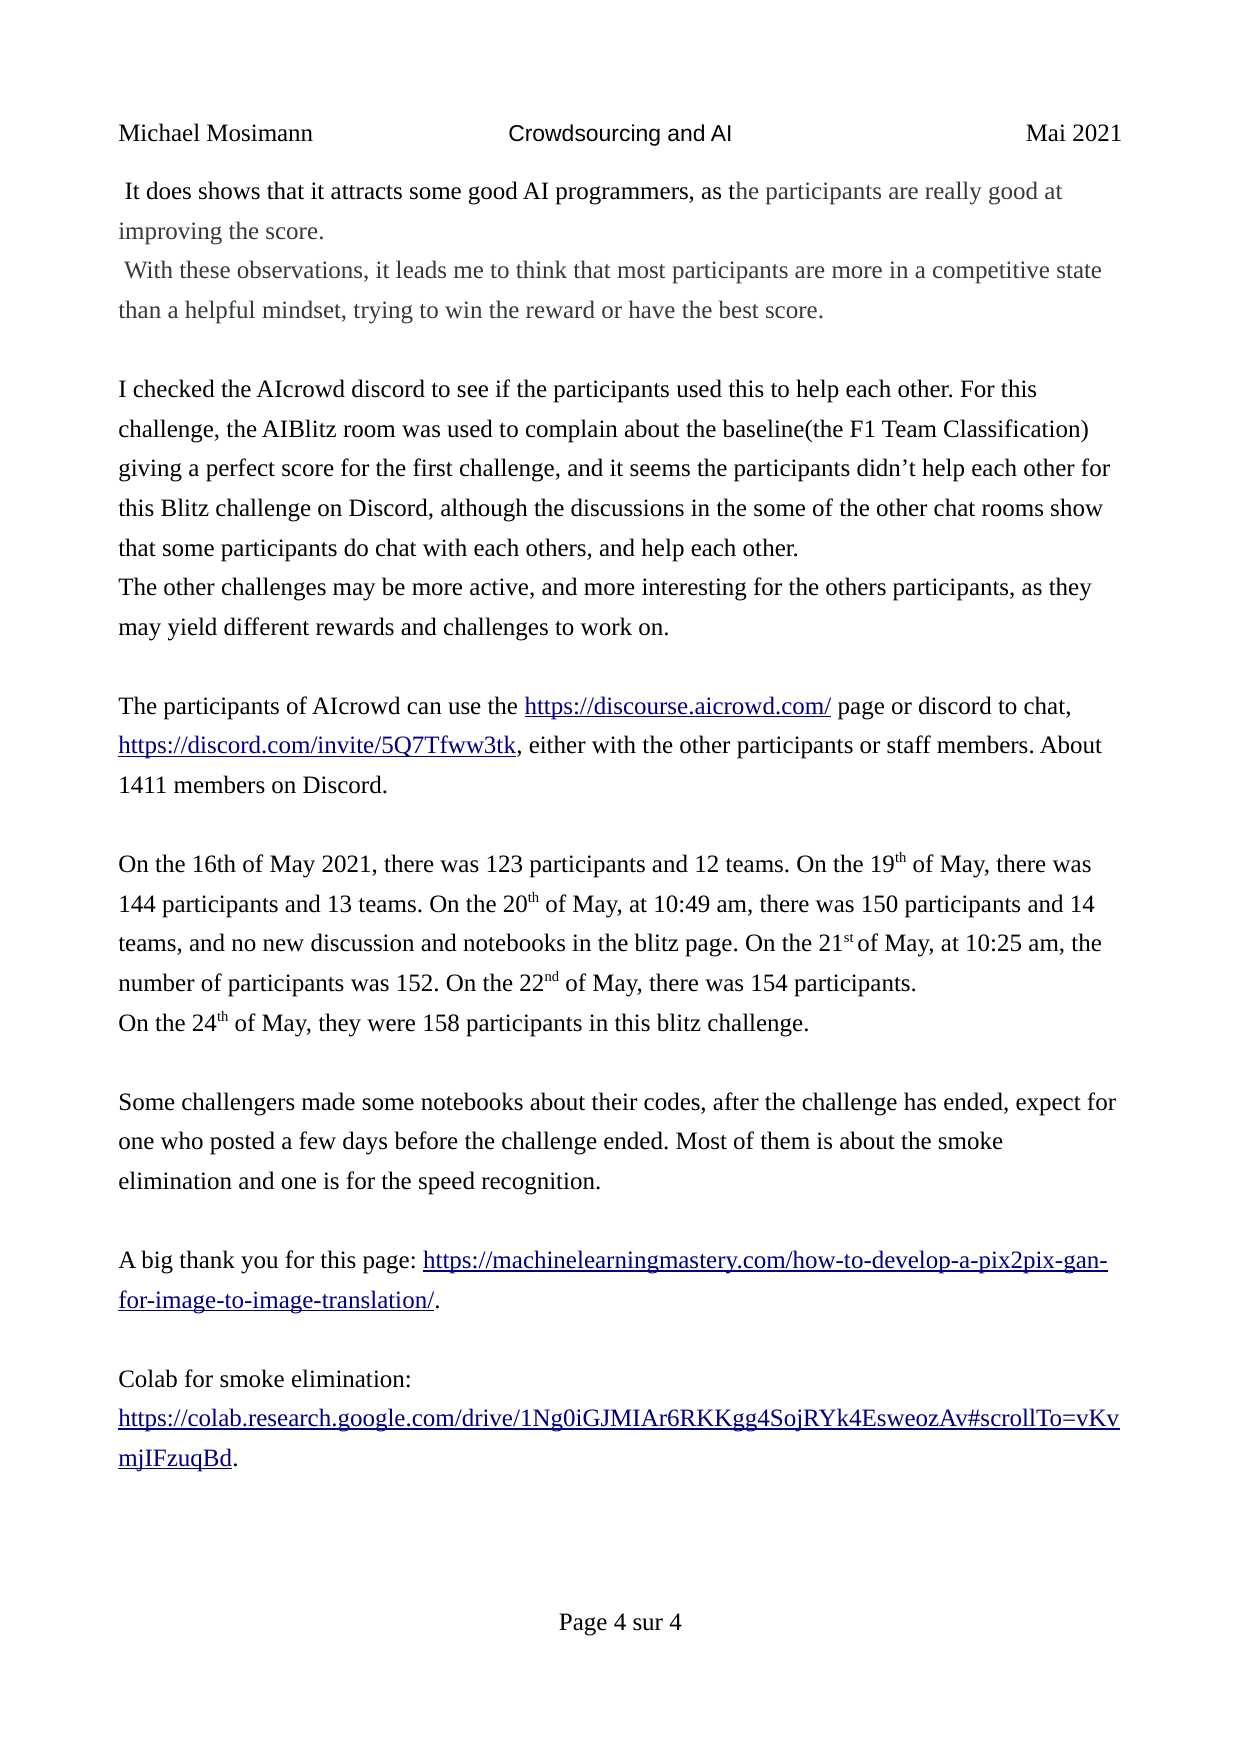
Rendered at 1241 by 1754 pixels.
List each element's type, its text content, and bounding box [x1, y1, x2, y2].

text A big thank you for this page: https://machinelearningmastery.com/how-to-develop-a-pix2pix-gan-for-image-to-image-translation/. [118, 1245, 1122, 1313]
text It does shows that it attracts some good AI programmers, as the participants are really good at improving the score. [118, 176, 1122, 245]
text I checked the AIcrowd discord to see if the participants used this to help each other. For this challenge, the AIBlitz room was used to complain about the baseline(the F1 Team Classification) giving a perfect score for the first challenge, and it seems the participants didn’t help each other for this Blitz challenge on Discord, although the discussions in the some of the other chat rooms show that some participants do chat with each others, and help each other. [118, 374, 1122, 561]
text With these observations, it leads me to think that most participants are more in a competitive state than a helpful mindset, trying to win the reward or have the best score. [118, 256, 1122, 324]
text The other challenges may be more active, and more interesting for the others participants, as they may yield different rewards and challenges to work on. [118, 572, 1122, 641]
text On the 24th of May, they were 158 participants in this blitz challenge. [118, 1008, 1122, 1036]
text Some challengers made some notebooks about their codes, after the challenge has ended, expect for one who posted a few days before the challenge ended. Most of them is about the smoke elimination and one is for the speed recognition. [118, 1087, 1122, 1195]
text On the 16th of May 2021, there was 123 participants and 12 teams. On the 19th of May, there was 144 participants and 13 teams. On the 20th of May, at 10:49 am, there was 150 participants and 14 teams, and no new discussion and notebooks in the blitz page. On the 21st of May, at 10:25 am, the number of participants was 152. On the 22nd of May, there was 154 participants. [118, 849, 1122, 997]
text The participants of AIcrowd can use the https://discourse.aicrowd.com/ page or discord to chat, https://discord.com/invite/5Q7Tfww3tk, either with the other participants or staff members. About 1411 members on Discord. [118, 691, 1122, 799]
text Colab for smoke elimination: https://colab.research.google.com/drive/1Ng0iGJMIAr6RKKgg4SojRYk4EsweozAv#scrollTo=vKvmjIFzuqBd. [118, 1364, 1122, 1472]
